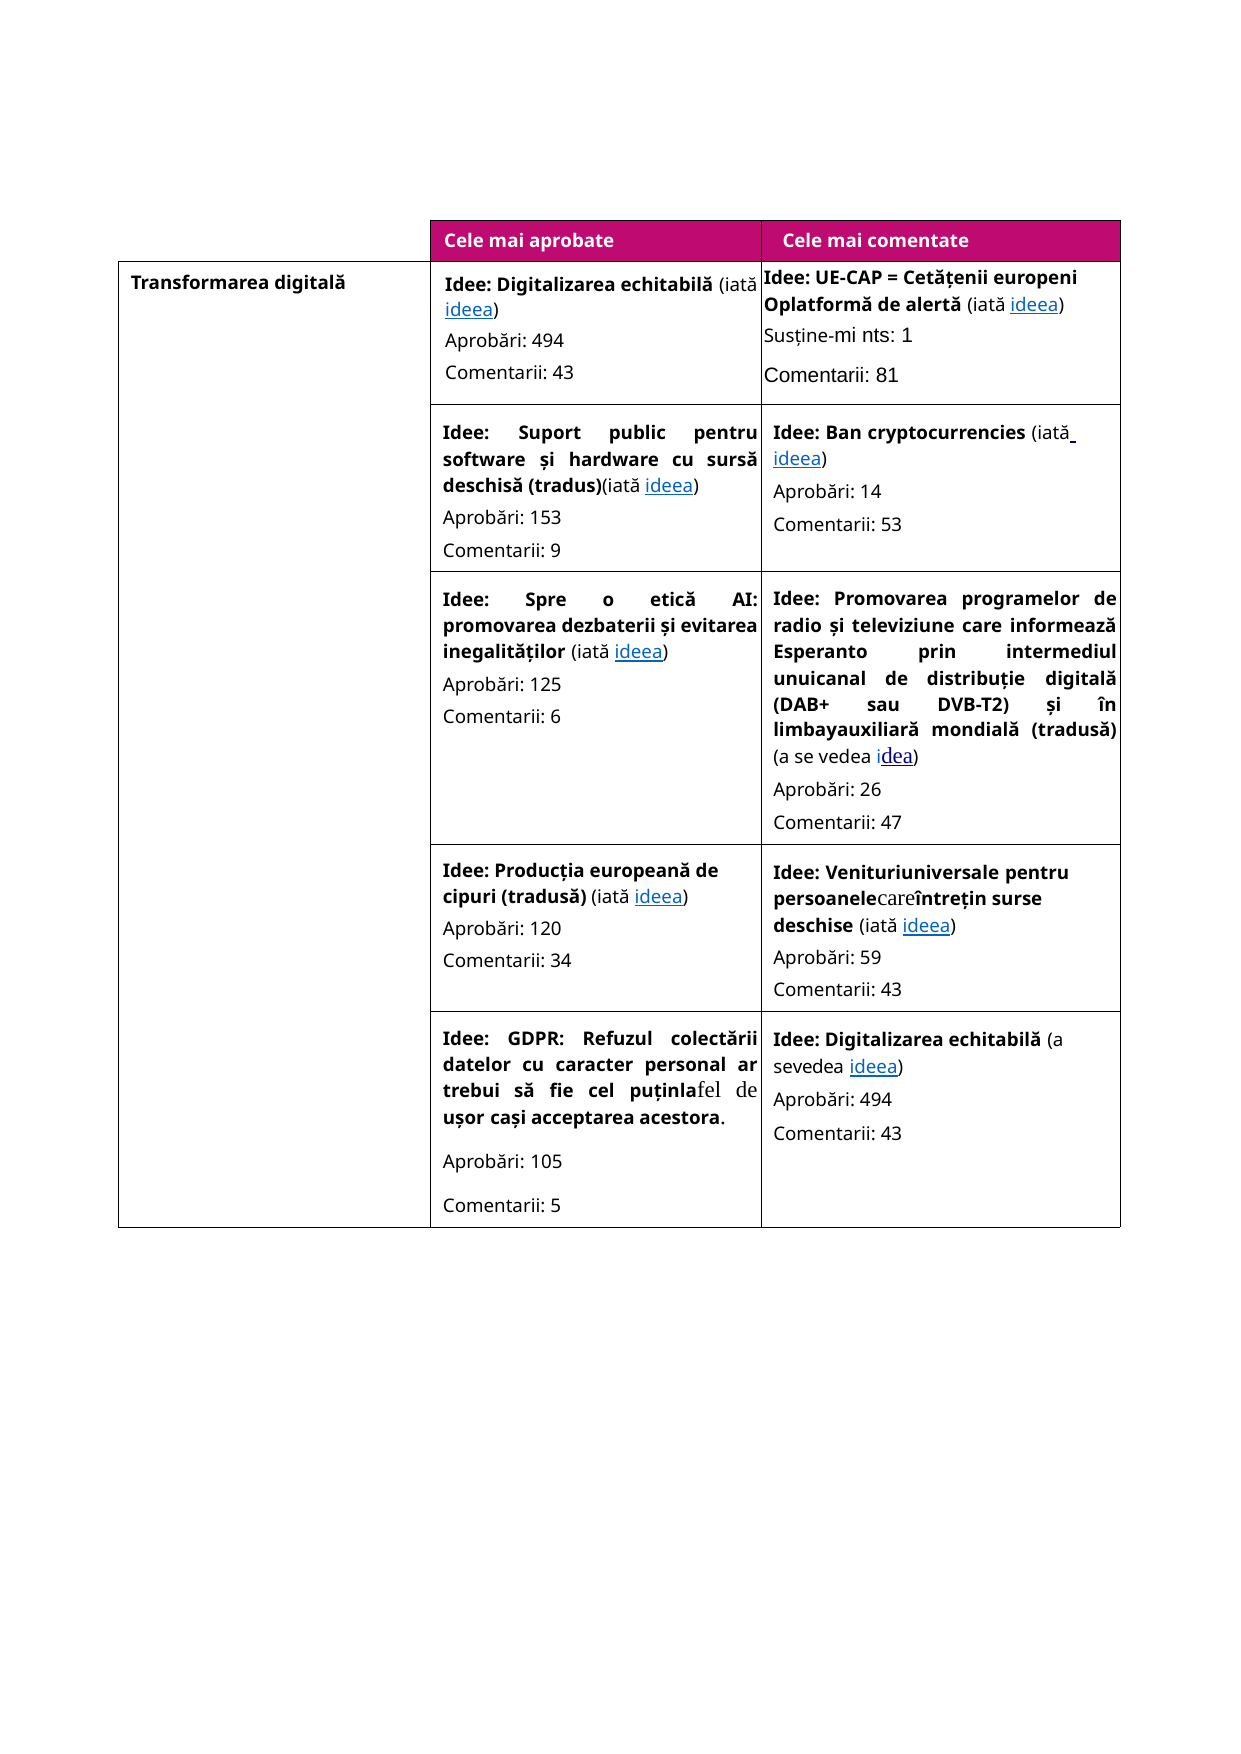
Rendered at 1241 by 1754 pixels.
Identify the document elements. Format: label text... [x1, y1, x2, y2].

table_cell Idee: Spre o etică AI: promovarea dezbaterii și evitarea inegalităților (iată ideea) Aprobări: 125 Comentarii: 6 [431, 572, 761, 844]
table_cell Idee: Digitalizarea echitabilă (iată ideea) Aprobări: 494 Comentarii: 43 [431, 262, 761, 404]
table_cell Idee: UE-CAP = Cetățenii europeni Oplatformă de alertă (iată ideea) Susține-mi nts: 1 Comentarii: 81 [762, 262, 1120, 404]
table_header [748, 221, 761, 261]
table_header Cele mai aprobate [444, 221, 748, 261]
table_cell Idee: Venituriuniversale pentru persoanelecareîntrețin surse deschise (iată ideea) Aprobări: 59 Comentarii: 43 [762, 845, 1120, 1011]
table_header [1094, 221, 1120, 261]
table_cell Idee: Digitalizarea echitabilă (a sevedea ideea) Aprobări: 494 Comentarii: 43 [762, 1012, 1120, 1227]
table_cell Transformarea digitală [119, 262, 430, 1227]
table_header Cele mai comentate [782, 221, 1094, 261]
table_cell Idee: Ban cryptocurrencies (iată ideea) Aprobări: 14 Comentarii: 53 [762, 405, 1120, 571]
table_cell Idee: GDPR: Refuzul colectării datelor cu caracter personal ar trebui să fie cel puținlafel de ușor cași acceptarea acestora. Aprobări: 105 Comentarii: 5 [431, 1012, 761, 1227]
table_header [118, 220, 430, 261]
table_cell Idee: Producția europeană de cipuri (tradusă) (iată ideea) Aprobări: 120 Comentarii: 34 [431, 845, 761, 1011]
table_cell Idee: Suport public pentru software și hardware cu sursă deschisă (tradus)(iată ideea) Aprobări: 153 Comentarii: 9 [431, 405, 761, 571]
table_header [762, 221, 782, 261]
table_header [431, 221, 444, 261]
table_cell Idee: Promovarea programelor de radio și televiziune care informează Esperanto prin intermediul unuicanal de distribuție digitală (DAB+ sau DVB-T2) și în limbayauxiliară mondială (tradusă)(a se vedea idea) Aprobări: 26 Comentarii: 47 [762, 572, 1120, 844]
